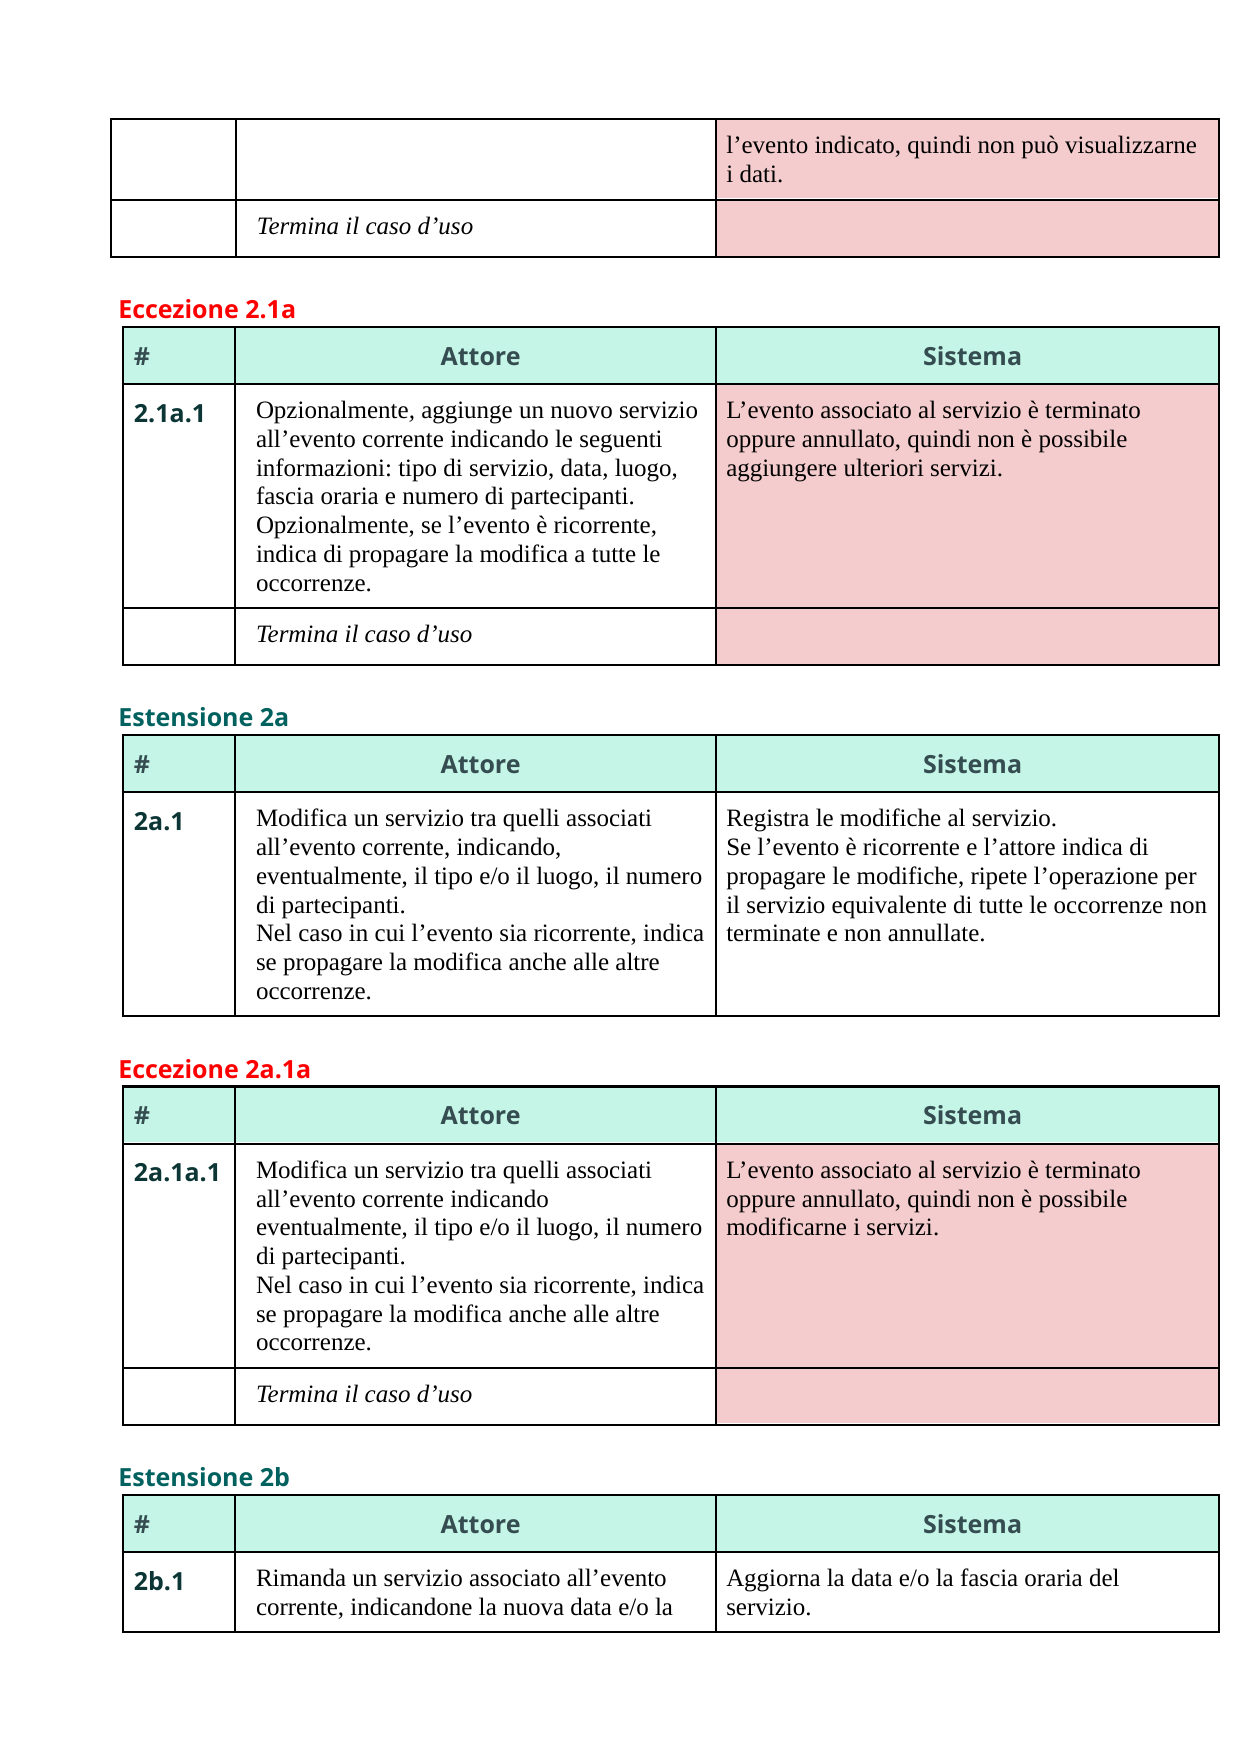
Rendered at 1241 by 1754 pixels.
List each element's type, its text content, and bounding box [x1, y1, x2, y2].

table_cell Modifica un servizio tra quelli associati all’evento corrente indicando eventualmente, il tipo e/o il luogo, il numero di partecipanti. Nel caso in cui l’evento sia ricorrente, indica se propagare la modifica anche alle altre occorrenze. [236, 1145, 715, 1367]
table_header Sistema [717, 328, 1218, 383]
table_cell 2.1a.1 [124, 385, 234, 607]
table_header # [124, 1088, 234, 1142]
table_cell Registra le modifiche al servizio. Se l’evento è ricorrente e l’attore indica di propagare le modifiche, ripete l’operazione per il servizio equivalente di tutte le occorrenze non terminate e non annullate. [717, 793, 1218, 1015]
subtitle Estensione 2b [118, 1460, 1122, 1494]
table_cell Aggiorna la data e/o la fascia oraria del servizio. [717, 1553, 1218, 1631]
table_cell 2a.1 [124, 793, 234, 1015]
table_cell L’evento associato al servizio è terminato oppure annullato, quindi non è possibile modificarne i servizi. [717, 1145, 1218, 1367]
table_cell [112, 120, 235, 198]
subtitle Eccezione 2.1a [118, 292, 1122, 326]
table_cell Opzionalmente, aggiunge un nuovo servizio all’evento corrente indicando le seguenti informazioni: tipo di servizio, data, luogo, fascia oraria e numero di partecipanti. Opzionalmente, se l’evento è ricorrente, indica di propagare la modifica a tutte le occorrenze. [236, 385, 715, 607]
table_header Attore [236, 328, 715, 383]
table_cell [717, 609, 1218, 664]
table_cell Termina il caso d’uso [237, 201, 715, 256]
table_cell Termina il caso d’uso [236, 609, 715, 664]
table_cell [717, 201, 1218, 256]
table_header Attore [236, 1088, 715, 1142]
table_cell [124, 1369, 234, 1423]
table_cell Rimanda un servizio associato all’evento corrente, indicandone la nuova data e/o la [236, 1553, 715, 1631]
table_cell Modifica un servizio tra quelli associati all’evento corrente, indicando, eventualmente, il tipo e/o il luogo, il numero di partecipanti. Nel caso in cui l’evento sia ricorrente, indica se propagare la modifica anche alle altre occorrenze. [236, 793, 715, 1015]
table_cell L’evento associato al servizio è terminato oppure annullato, quindi non è possibile aggiungere ulteriori servizi. [717, 385, 1218, 607]
subtitle Estensione 2a [118, 700, 1122, 734]
table_header Attore [236, 736, 715, 791]
table_cell [717, 1369, 1218, 1423]
table_header # [124, 328, 234, 383]
table_cell 2a.1a.1 [124, 1145, 234, 1367]
table_header Sistema [717, 1088, 1218, 1142]
table_cell [112, 201, 235, 256]
table_cell [237, 120, 715, 198]
table_header Sistema [717, 736, 1218, 791]
table_cell 2b.1 [124, 1553, 234, 1631]
table_header Attore [236, 1496, 715, 1551]
table_header Sistema [717, 1496, 1218, 1551]
subtitle Eccezione 2a.1a [118, 1051, 1122, 1085]
table_header # [124, 1496, 234, 1551]
table_header # [124, 736, 234, 791]
table_cell Termina il caso d’uso [236, 1369, 715, 1423]
table_cell l’evento indicato, quindi non può visualizzarne i dati. [717, 120, 1218, 198]
table_cell [124, 609, 234, 664]
